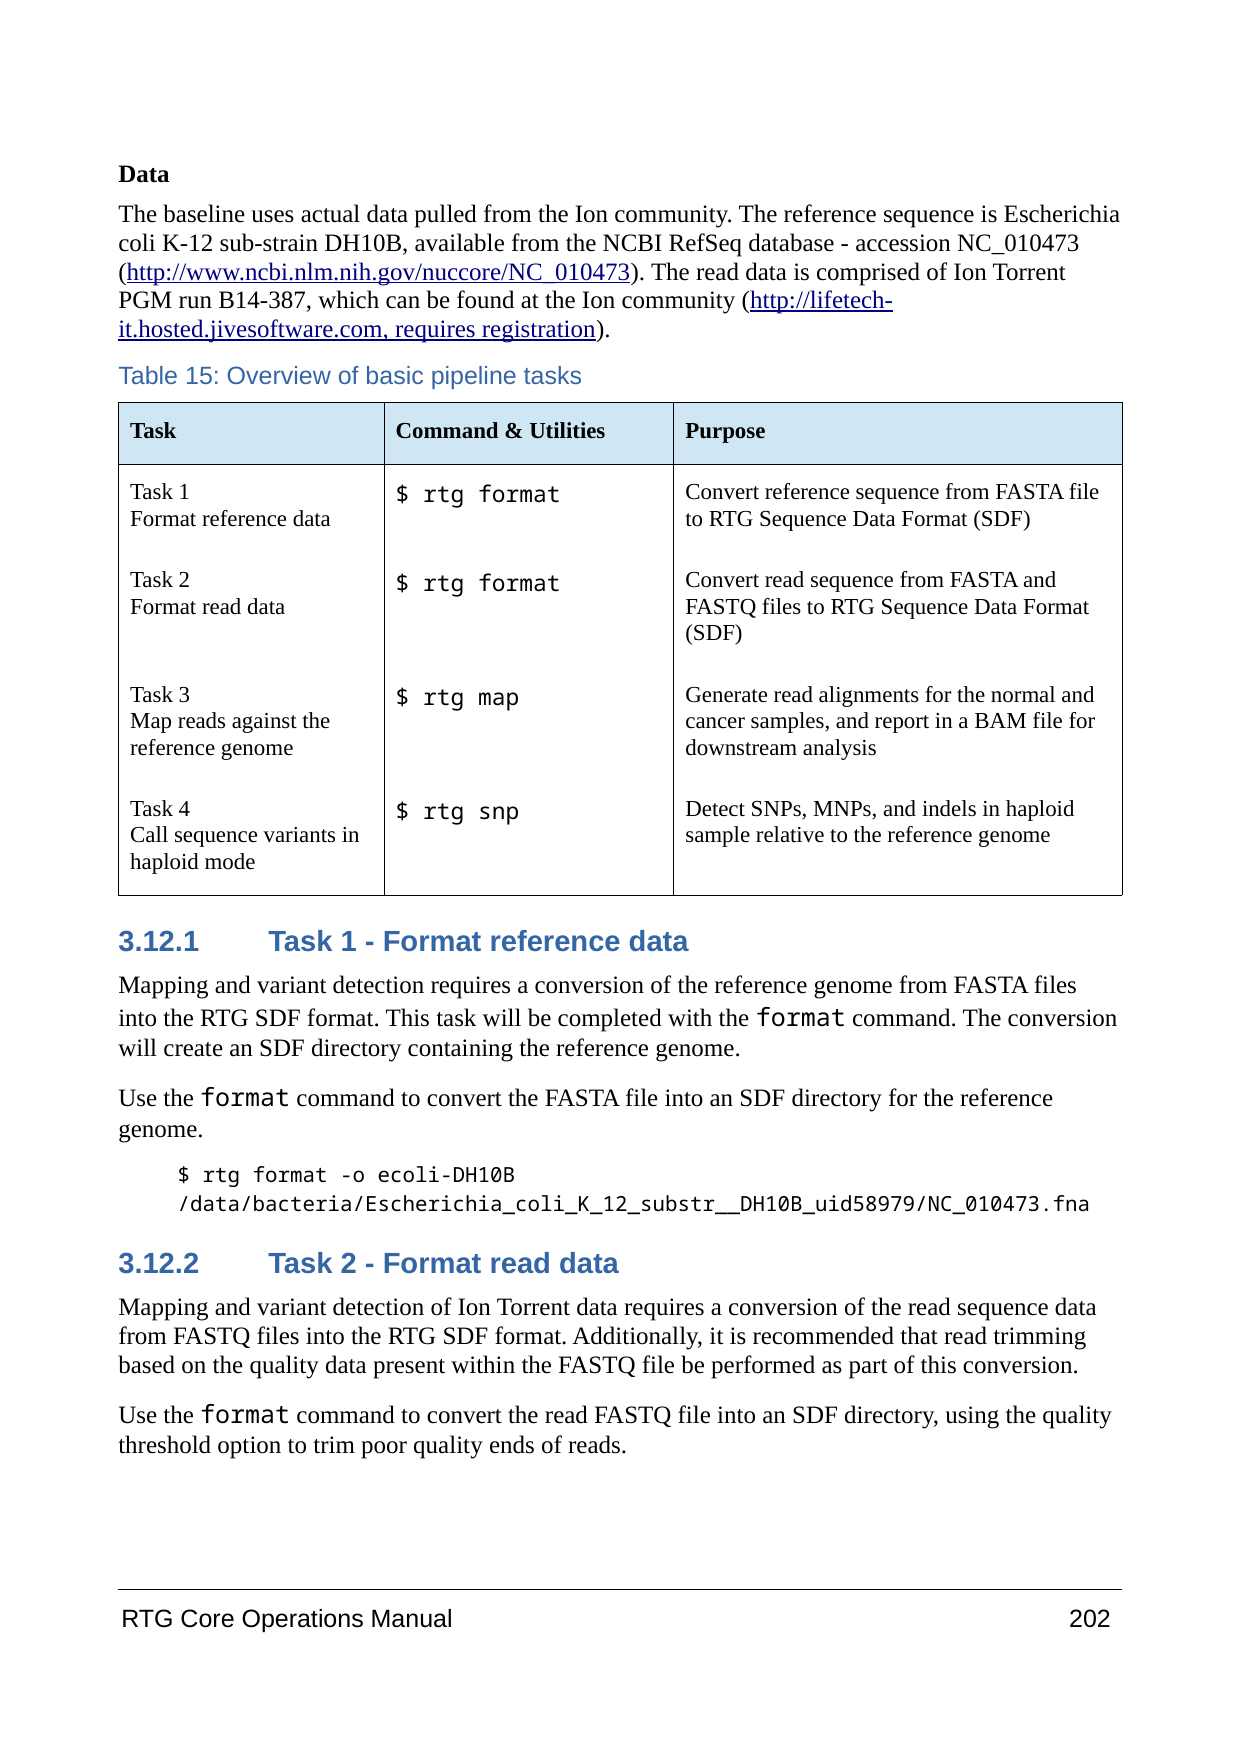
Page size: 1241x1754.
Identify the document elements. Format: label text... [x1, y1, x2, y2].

table_cell Convert read sequence from FASTA and FASTQ files to RTG Sequence Data Format (SDF) [674, 552, 1122, 666]
subtitle Data [118, 159, 1122, 187]
table_header Task [119, 403, 384, 464]
table_header Command & Utilities [385, 403, 673, 464]
subtitle Task 2 - Format read data [118, 1247, 1122, 1280]
table_cell Task 3 Map reads against the reference genome [119, 666, 384, 781]
text The baseline uses actual data pulled from the Ion community. The reference sequence is Escherichia coli K-12 sub-strain DH10B, available from the NCBI RefSeq database - accession NC_010473 (http://www.ncbi.nlm.nih.gov/nuccore/NC_010473). The read data is comprised of Ion Torrent PGM run B14-387, which can be found at the Ion community (http://lifetech-it.hosted.jivesoftware.com, requires registration). [118, 199, 1122, 343]
subtitle Task 1 - Format reference data [118, 924, 1122, 958]
table_cell Task 1 Format reference data [119, 465, 384, 552]
table_cell $ rtg map [385, 666, 673, 781]
text Use the format command to convert the read FASTQ file into an SDF directory, using the quality threshold option to trim poor quality ends of reads. [118, 1396, 1122, 1459]
table_cell $ rtg format [385, 552, 673, 666]
table_header Purpose [674, 403, 1122, 464]
table_cell Detect SNPs, MNPs, and indels in haploid sample relative to the reference genome [674, 781, 1122, 895]
text Mapping and variant detection requires a conversion of the reference genome from FASTA files into the RTG SDF format. This task will be completed with the format command. The conversion will create an SDF directory containing the reference genome. [118, 970, 1122, 1062]
text Use the format command to convert the FASTA file into an SDF directory for the reference genome. [118, 1080, 1122, 1142]
table_cell Task 4 Call sequence variants in haploid mode [119, 781, 384, 895]
text $ rtg format -o ecoli-DH10B [177, 1160, 1122, 1189]
table_cell $ rtg format [385, 465, 673, 552]
table_cell Generate read alignments for the normal and cancer samples, and report in a BAM file for downstream analysis [674, 666, 1122, 781]
text Mapping and variant detection of Ion Torrent data requires a conversion of the read sequence data from FASTQ files into the RTG SDF format. Additionally, it is recommended that read trimming based on the quality data present within the FASTQ file be performed as part of this conversion. [118, 1292, 1122, 1379]
table_cell $ rtg snp [385, 781, 673, 895]
table_cell Convert reference sequence from FASTA file to RTG Sequence Data Format (SDF) [674, 465, 1122, 552]
table_cell Task 2 Format read data [119, 552, 384, 666]
text /data/bacteria/Escherichia_coli_K_12_substr__DH10B_uid58979/NC_010473.fna [177, 1189, 1122, 1217]
text Table 15: Overview of basic pipeline tasks [118, 361, 1122, 389]
